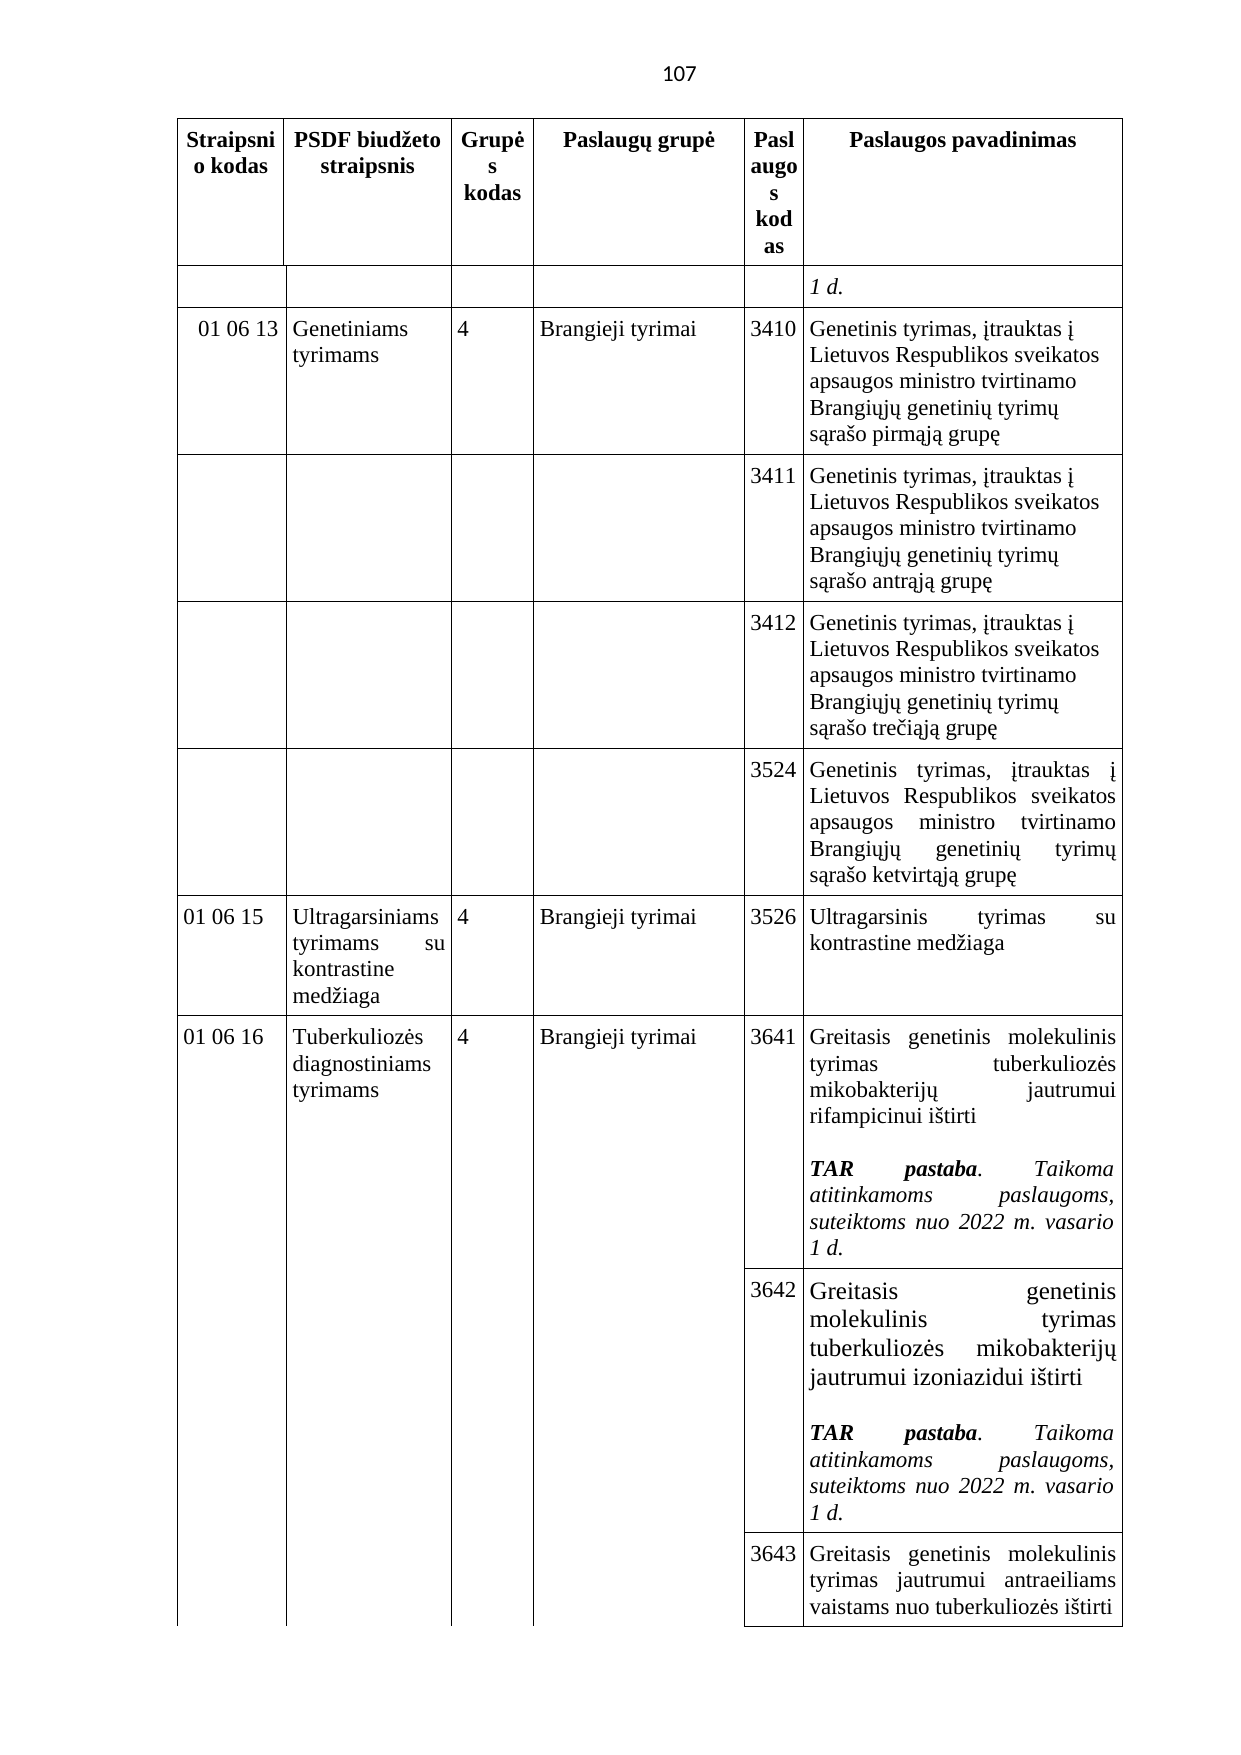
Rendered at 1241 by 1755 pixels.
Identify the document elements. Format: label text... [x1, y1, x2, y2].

table_cell Genetiniams tyrimams [287, 308, 451, 454]
table_cell [452, 749, 533, 894]
table_cell 3643 [745, 1533, 803, 1626]
table_cell Greitasis genetinis molekulinis tyrimas tuberkuliozės mikobakterijų jautrumui rifampicinui ištirti TAR pastaba. Taikoma atitinkamoms paslaugoms, suteiktoms nuo 2022 m. vasario 1 d. [804, 1016, 1122, 1268]
table_cell Brangieji tyrimai [534, 1016, 744, 1626]
table_cell Ultragarsiniams tyrimams su kontrastine medžiaga [287, 896, 451, 1015]
table_cell 01 06 13 [178, 308, 286, 454]
table_cell 3410 [745, 308, 803, 454]
table_cell [534, 455, 744, 601]
table_cell Greitasis genetinis molekulinis tyrimas jautrumui antraeiliams vaistams nuo tuberkuliozės ištirti [804, 1533, 1122, 1626]
table_cell 3411 [745, 455, 803, 601]
table_cell [178, 455, 286, 601]
table_header Paslaugos kodas [745, 119, 803, 265]
table_cell 01 06 16 [178, 1016, 286, 1626]
table_cell 4 [452, 896, 533, 1015]
table_cell 3412 [745, 602, 803, 748]
table_cell Greitasis genetinis molekulinis tyrimas tuberkuliozės mikobakterijų jautrumui izoniazidui ištirti TAR pastaba. Taikoma atitinkamoms paslaugoms, suteiktoms nuo 2022 m. vasario 1 d. [804, 1269, 1122, 1532]
table_header Straipsnio kodas [178, 119, 283, 265]
table_cell Brangieji tyrimai [534, 896, 744, 1015]
table_cell 3641 [745, 1016, 803, 1268]
table_header PSDF biudžeto straipsnis [284, 119, 451, 265]
table_header Grupės kodas [452, 119, 533, 265]
table_cell [534, 749, 744, 894]
table_header Paslaugos pavadinimas [804, 119, 1122, 265]
table_cell [287, 455, 451, 601]
table_cell Genetinis tyrimas, įtrauktas į Lietuvos Respublikos sveikatos apsaugos ministro tvirtinamo Brangiųjų genetinių tyrimų sąrašo ketvirtąją grupę [804, 749, 1122, 894]
table_cell [287, 266, 451, 307]
table_cell [534, 266, 744, 307]
table_cell [452, 266, 533, 307]
table_cell Ultragarsinis tyrimas su kontrastine medžiaga [804, 896, 1122, 1015]
table_cell 3524 [745, 749, 803, 894]
table_cell [287, 602, 451, 748]
table_header Paslaugų grupė [534, 119, 744, 265]
table_cell Genetinis tyrimas, įtrauktas į Lietuvos Respublikos sveikatos apsaugos ministro tvirtinamo Brangiųjų genetinių tyrimų sąrašo trečiąją grupę [804, 602, 1122, 748]
table_cell 4 [452, 1016, 533, 1626]
table_cell [178, 266, 286, 307]
table_cell [287, 749, 451, 894]
table_cell Tuberkuliozės diagnostiniams tyrimams [287, 1016, 451, 1626]
table_cell 4 [452, 308, 533, 454]
table_cell [452, 602, 533, 748]
table_cell Genetinis tyrimas, įtrauktas į Lietuvos Respublikos sveikatos apsaugos ministro tvirtinamo Brangiųjų genetinių tyrimų sąrašo antrąją grupę [804, 455, 1122, 601]
table_cell [178, 749, 286, 894]
table_cell [745, 266, 803, 307]
table_cell [178, 602, 286, 748]
table_cell 3642 [745, 1269, 803, 1532]
table_cell 01 06 15 [178, 896, 286, 1015]
table_cell 1 d. [804, 266, 1122, 307]
table_cell Brangieji tyrimai [534, 308, 744, 454]
table_cell Genetinis tyrimas, įtrauktas į Lietuvos Respublikos sveikatos apsaugos ministro tvirtinamo Brangiųjų genetinių tyrimų sąrašo pirmąją grupę [804, 308, 1122, 454]
table_cell [534, 602, 744, 748]
table_cell [452, 455, 533, 601]
table_cell 3526 [745, 896, 803, 1015]
